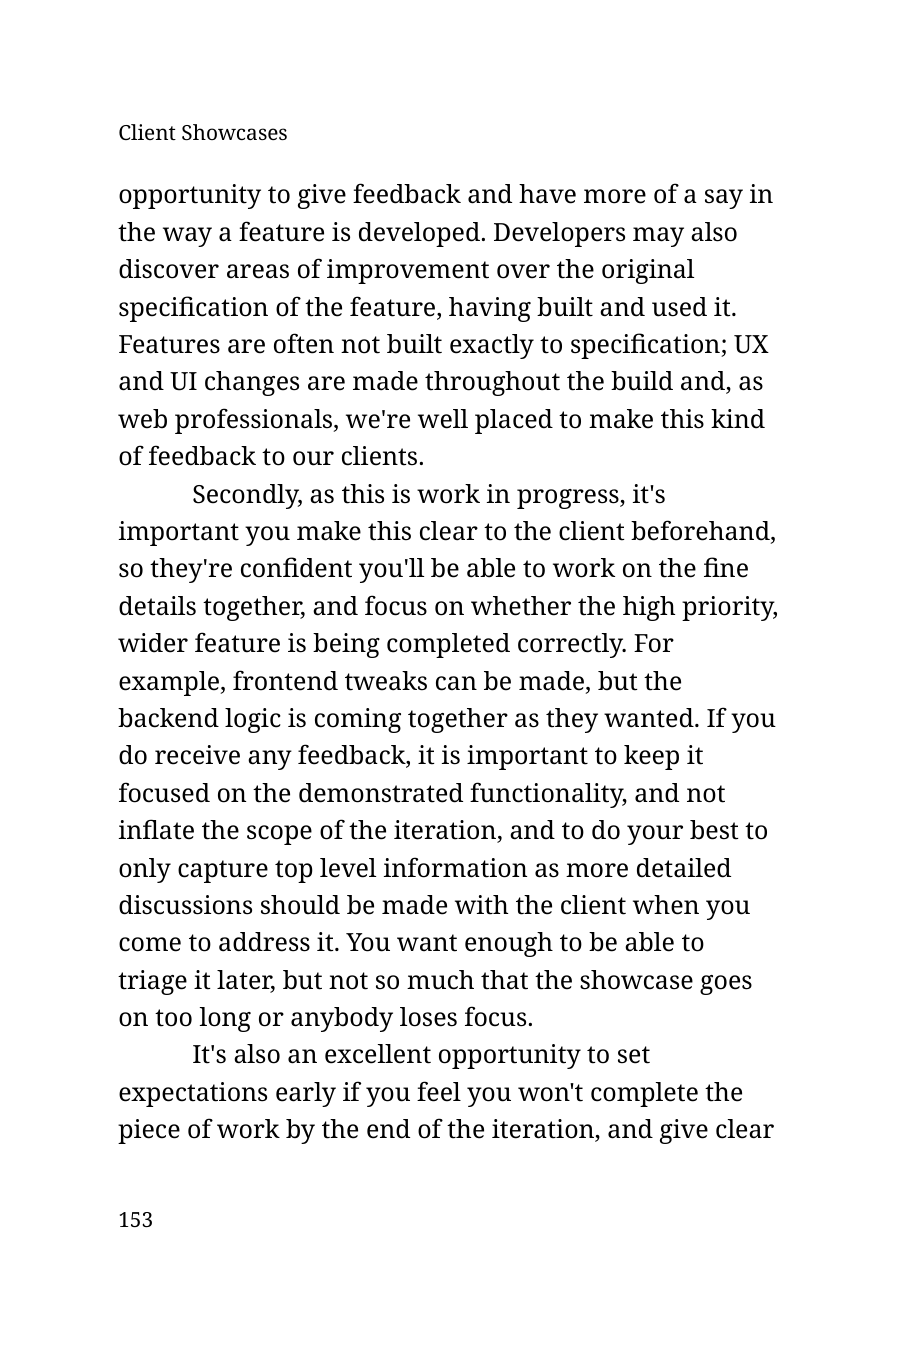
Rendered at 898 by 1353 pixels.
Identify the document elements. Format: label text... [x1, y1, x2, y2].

text opportunity to give feedback and have more of a say in the way a feature is developed. Developers may also discover areas of improvement over the original specification of the feature, having built and used it. Features are often not built exactly to specification; UX and UI changes are made throughout the build and, as web professionals, we're well placed to make this kind of feedback to our clients. [118, 177, 779, 473]
text Secondly, as this is work in progress, it's important you make this clear to the client beforehand, so they're confident you'll be able to work on the fine details together, and focus on whether the high priority, wider feature is being completed correctly. For example, frontend tweaks can be made, but the backend logic is coming together as they wanted. If you do receive any feedback, it is important to keep it focused on the demonstrated functionality, and not inflate the scope of the iteration, and to do your best to only capture top level information as more detailed discussions should be made with the client when you come to address it. You want enough to be able to triage it later, but not so much that the showcase goes on too long or anybody loses focus. [118, 476, 779, 1034]
text It's also an excellent opportunity to set expectations early if you feel you won't complete the piece of work by the end of the iteration, and give clear [118, 1037, 779, 1146]
